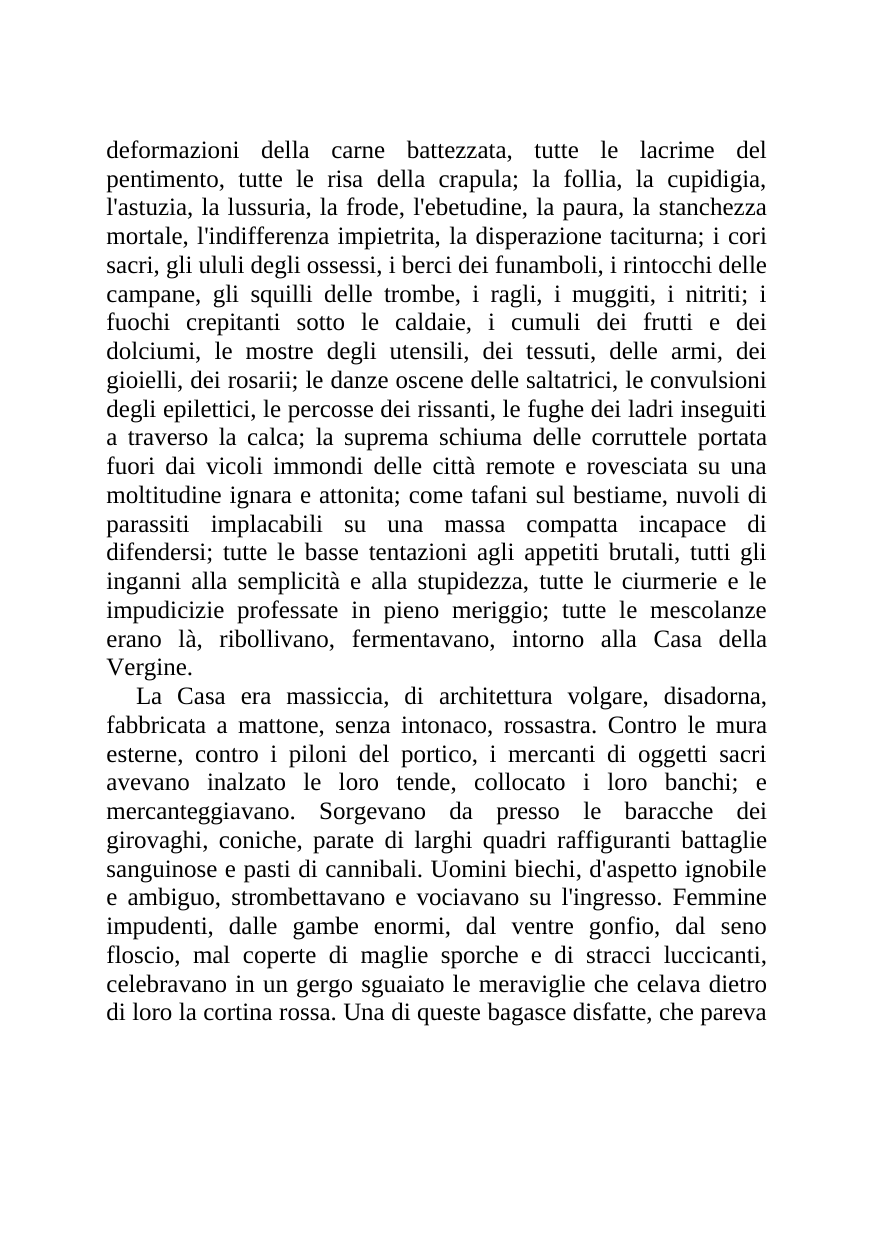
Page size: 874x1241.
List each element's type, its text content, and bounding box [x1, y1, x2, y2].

text La Casa era massiccia, di architettura volgare, disadorna, fabbricata a mattone, senza intonaco, rossastra. Contro le mura esterne, contro i piloni del portico, i mercanti di oggetti sacri avevano inalzato le loro tende, collocato i loro banchi; e mercanteggiavano. Sorgevano da presso le baracche dei girovaghi, coniche, parate di larghi quadri raffiguranti battaglie sanguinose e pasti di cannibali. Uomini biechi, d'aspetto ignobile e ambiguo, strombettavano e vociavano su l'ingresso. Femmine impudenti, dalle gambe enormi, dal ventre gonfio, dal seno floscio, mal coperte di maglie sporche e di stracci luccicanti, celebravano in un gergo sguaiato le meraviglie che celava dietro di loro la cortina rossa. Una di queste bagasce disfatte, che pareva [106, 681, 768, 1026]
text deformazioni della carne battezzata, tutte le lacrime del pentimento, tutte le risa della crapula; la follia, la cupidigia, l'astuzia, la lussuria, la frode, l'ebetudine, la paura, la stanchezza mortale, l'indifferenza impietrita, la disperazione taciturna; i cori sacri, gli ululi degli ossessi, i berci dei funamboli, i rintocchi delle campane, gli squilli delle trombe, i ragli, i muggiti, i nitriti; i fuochi crepitanti sotto le caldaie, i cumuli dei frutti e dei dolciumi, le mostre degli utensili, dei tessuti, delle armi, dei gioielli, dei rosarii; le danze oscene delle saltatrici, le convulsioni degli epilettici, le percosse dei rissanti, le fughe dei ladri inseguiti a traverso la calca; la suprema schiuma delle corruttele portata fuori dai vicoli immondi delle città remote e rovesciata su una moltitudine ignara e attonita; come tafani sul bestiame, nuvoli di parassiti implacabili su una massa compatta incapace di difendersi; tutte le basse tentazioni agli appetiti brutali, tutti gli inganni alla semplicità e alla stupidezza, tutte le ciurmerie e le impudicizie professate in pieno meriggio; tutte le mescolanze erano là, ribollivano, fermentavano, intorno alla Casa della Vergine. [106, 135, 768, 681]
